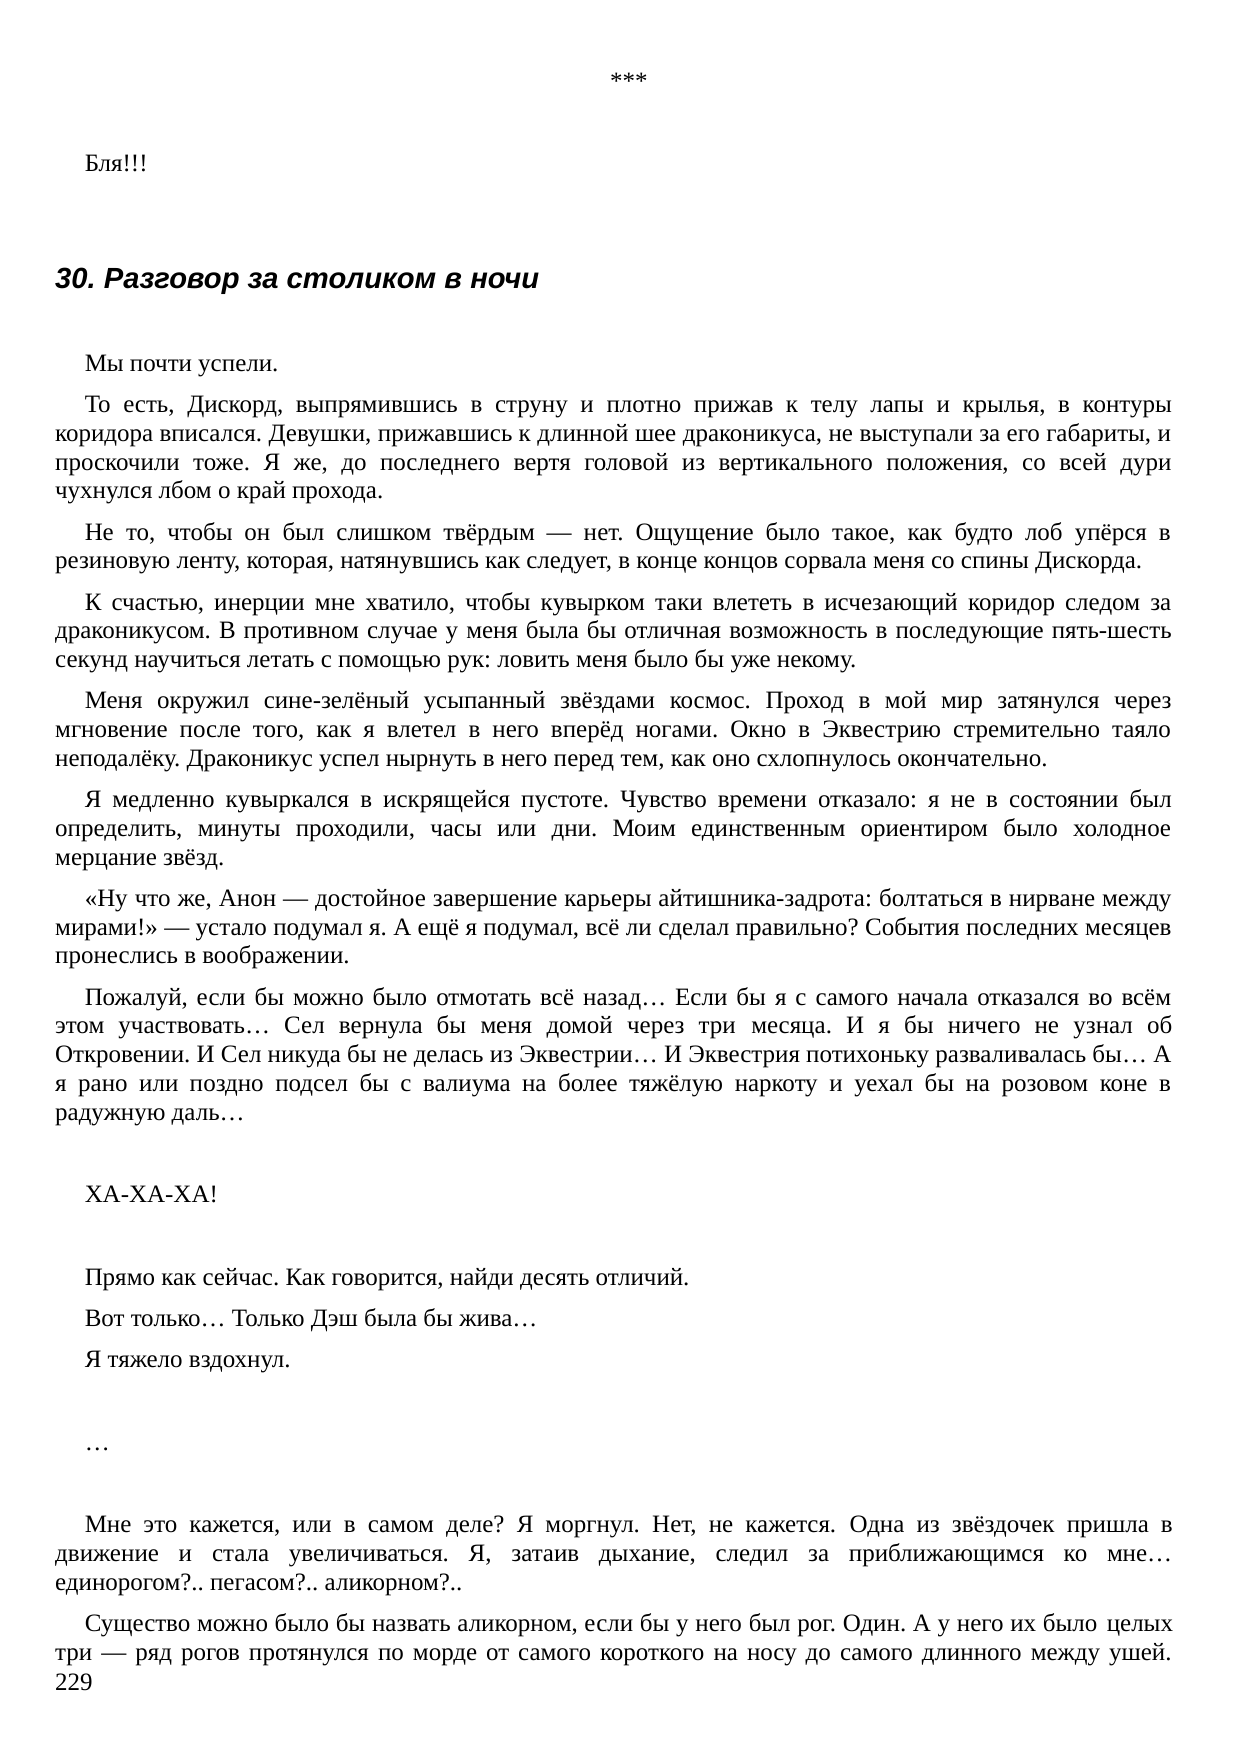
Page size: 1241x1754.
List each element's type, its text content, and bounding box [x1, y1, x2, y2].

subtitle 30. Разговор за столиком в ночи [55, 261, 1173, 294]
text Мы почти успели. [55, 348, 1173, 377]
text ХА-ХА-ХА! [55, 1179, 1173, 1208]
text Не то, чтобы он был слишком твёрдым — нет. Ощущение было такое, как будто лоб упёрся в резиновую ленту, которая, натянувшись как следует, в конце концов сорвала меня со спины Дискорда. [55, 517, 1173, 574]
text Вот только… Только Дэш была бы жива… [55, 1303, 1173, 1332]
text Я медленно кувыркался в искрящейся пустоте. Чувство времени отказало: я не в состоянии был определить, минуты проходили, часы или дни. Моим единственным ориентиром было холодное мерцание звёзд. [55, 784, 1173, 871]
text То есть, Дискорд, выпрямившись в струну и плотно прижав к телу лапы и крылья, в контуры коридора вписался. Девушки, прижавшись к длинной шее драконикуса, не выступали за его габариты, и проскочили тоже. Я же, до последнего вертя головой из вертикального положения, со всей дури чухнулся лбом о край прохода. [55, 389, 1173, 504]
text Пожалуй, если бы можно было отмотать всё назад… Если бы я с самого начала отказался во всём этом участвовать… Сел вернула бы меня домой через три месяца. И я бы ничего не узнал об Откровении. И Сел никуда бы не делась из Эквестрии… И Эквестрия потихоньку разваливалась бы… А я рано или поздно подсел бы с валиума на более тяжёлую наркоту и уехал бы на розовом коне в радужную даль… [55, 982, 1173, 1126]
text Существо можно было бы назвать аликорном, если бы у него был рог. Один. А у него их было целых три — ряд рогов протянулся по морде от самого короткого на носу до самого длинного между ушей. [55, 1608, 1173, 1666]
text Прямо как сейчас. Как говорится, найди десять отличий. [55, 1262, 1173, 1291]
text К счастью, инерции мне хватило, чтобы кувырком таки влететь в исчезающий коридор следом за драконикусом. В противном случае у меня была бы отличная возможность в последующие пять-шесть секунд научиться летать с помощью рук: ловить меня было бы уже некому. [55, 587, 1173, 673]
text Я тяжело вздохнул. [55, 1344, 1173, 1373]
text … [55, 1427, 1173, 1456]
text Меня окружил сине-зелёный усыпанный звёздами космос. Проход в мой мир затянулся через мгновение после того, как я влетел в него вперёд ногами. Окно в Эквестрию стремительно таяло неподалёку. Драконикус успел нырнуть в него перед тем, как оно схлопнулось окончательно. [55, 686, 1173, 772]
text Мне это кажется, или в самом деле? Я моргнул. Нет, не кажется. Одна из звёздочек пришла в движение и стала увеличиваться. Я, затаив дыхание, следил за приближающимся ко мне… единорогом?.. пегасом?.. аликорном?.. [55, 1509, 1173, 1596]
text Бля!!! [55, 148, 1173, 177]
text «Ну что же, Анон — достойное завершение карьеры айтишника-задрота: болтаться в нирване между мирами!» — устало подумал я. А ещё я подумал, всё ли сделал правильно? События последних месяцев пронеслись в воображении. [55, 883, 1173, 969]
text *** [55, 66, 1173, 95]
